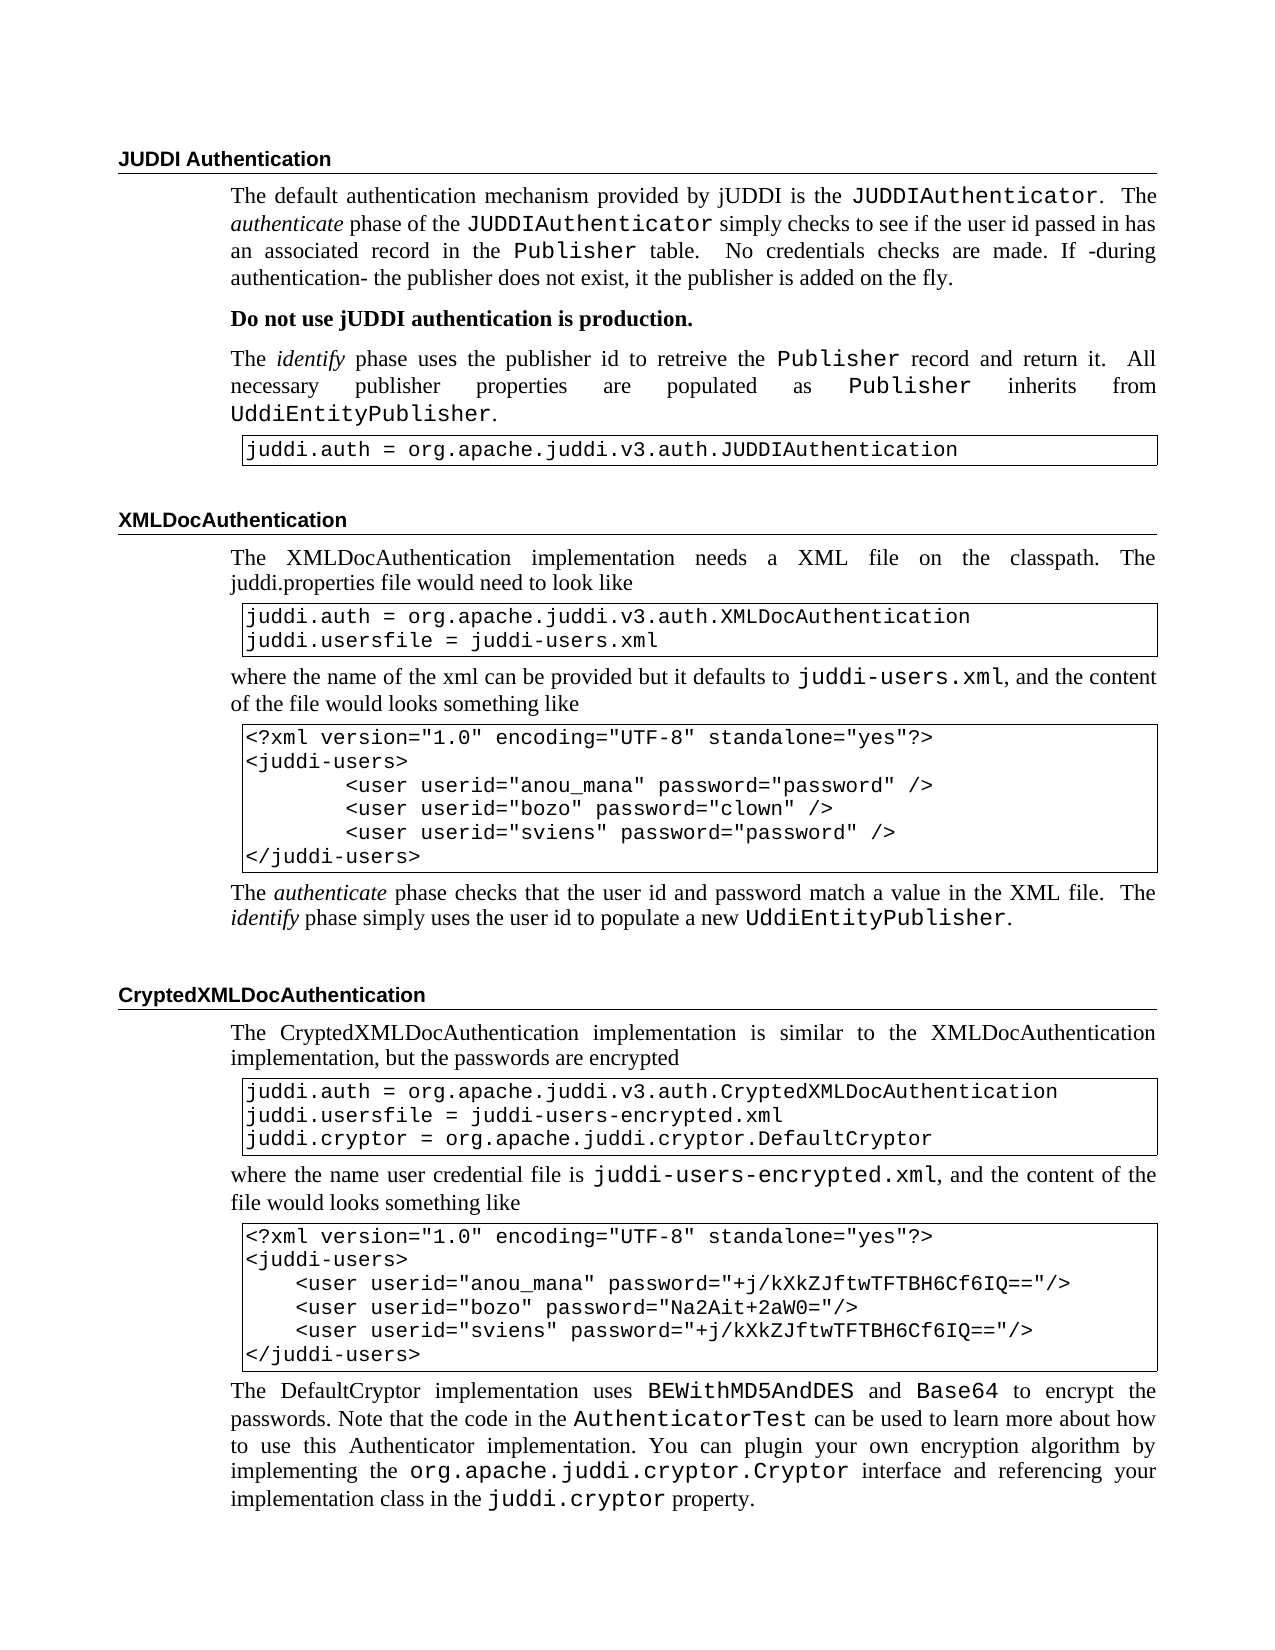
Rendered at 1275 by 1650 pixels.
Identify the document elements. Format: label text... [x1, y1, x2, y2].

text juddi.auth = org.apache.juddi.v3.auth.XMLDocAuthentication [243, 604, 1157, 627]
text <user userid="anou_mana" password="+j/kXkZJftwTFTBH6Cf6IQ=="/> [243, 1270, 1157, 1294]
text The default authentication mechanism provided by jUDDI is the JUDDIAuthenticator. The authenticate phase of the JUDDIAuthenticator simply checks to see if the user id passed in has an associated record in the Publisher table. No credentials checks are made. If -during authentication- the publisher does not exist, it the publisher is added on the fly. [230, 183, 1157, 291]
text <user userid="sviens" password="+j/kXkZJftwTFTBH6Cf6IQ=="/> [243, 1317, 1157, 1341]
subtitle JUDDI Authentication [118, 147, 1157, 173]
text The identify phase uses the publisher id to retreive the Publisher record and return it. All necessary publisher properties are populated as Publisher inherits from UddiEntityPublisher. [230, 346, 1157, 428]
text The authenticate phase checks that the user id and password match a value in the XML file. The identify phase simply uses the user id to populate a new UddiEntityPublisher. [230, 880, 1157, 933]
text Do not use jUDDI authentication is production. [230, 306, 1157, 331]
subtitle XMLDocAuthentication [118, 509, 1157, 534]
text <user userid="bozo" password="Na2Ait+2aW0="/> [243, 1294, 1157, 1317]
text The DefaultCryptor implementation uses BEWithMD5AndDES and Base64 to encrypt the passwords. Note that the code in the AuthenticatorTest can be used to learn more about how to use this Authenticator implementation. You can plugin your own encryption algorithm by implementing the org.apache.juddi.cryptor.Cryptor interface and referencing your implementation class in the juddi.cryptor property. [230, 1378, 1157, 1513]
text <user userid="sviens" password="password" /> [243, 819, 1157, 842]
text <user userid="bozo" password="clown" /> [243, 795, 1157, 819]
text where the name of the xml can be provided but it defaults to juddi-users.xml, and the content of the file would looks something like [230, 664, 1157, 717]
text <?xml version="1.0" encoding="UTF-8" standalone="yes"?> [243, 1224, 1157, 1246]
text juddi.usersfile = juddi-users.xml [243, 627, 1157, 656]
text </juddi-users> [243, 842, 1157, 872]
text juddi.cryptor = org.apache.juddi.cryptor.DefaultCryptor [243, 1125, 1157, 1155]
text juddi.auth = org.apache.juddi.v3.auth.JUDDIAuthentication [243, 436, 1157, 465]
text where the name user credential file is juddi-users-encrypted.xml, and the content of the file would looks something like [230, 1162, 1157, 1215]
text <user userid="anou_mana" password="password" /> [243, 772, 1157, 795]
text <?xml version="1.0" encoding="UTF-8" standalone="yes"?> [243, 725, 1157, 748]
text juddi.usersfile = juddi-users-encrypted.xml [243, 1101, 1157, 1125]
text The CryptedXMLDocAuthentication implementation is similar to the XMLDocAuthentication implementation, but the passwords are encrypted [230, 1019, 1157, 1070]
text The XMLDocAuthentication implementation needs a XML file on the classpath. The juddi.properties file would need to look like [230, 545, 1157, 596]
text juddi.auth = org.apache.juddi.v3.auth.CryptedXMLDocAuthentication [243, 1079, 1157, 1101]
text <juddi-users> [243, 748, 1157, 772]
text </juddi-users> [243, 1341, 1157, 1371]
text <juddi-users> [243, 1246, 1157, 1270]
subtitle CryptedXMLDocAuthentication [118, 983, 1157, 1009]
